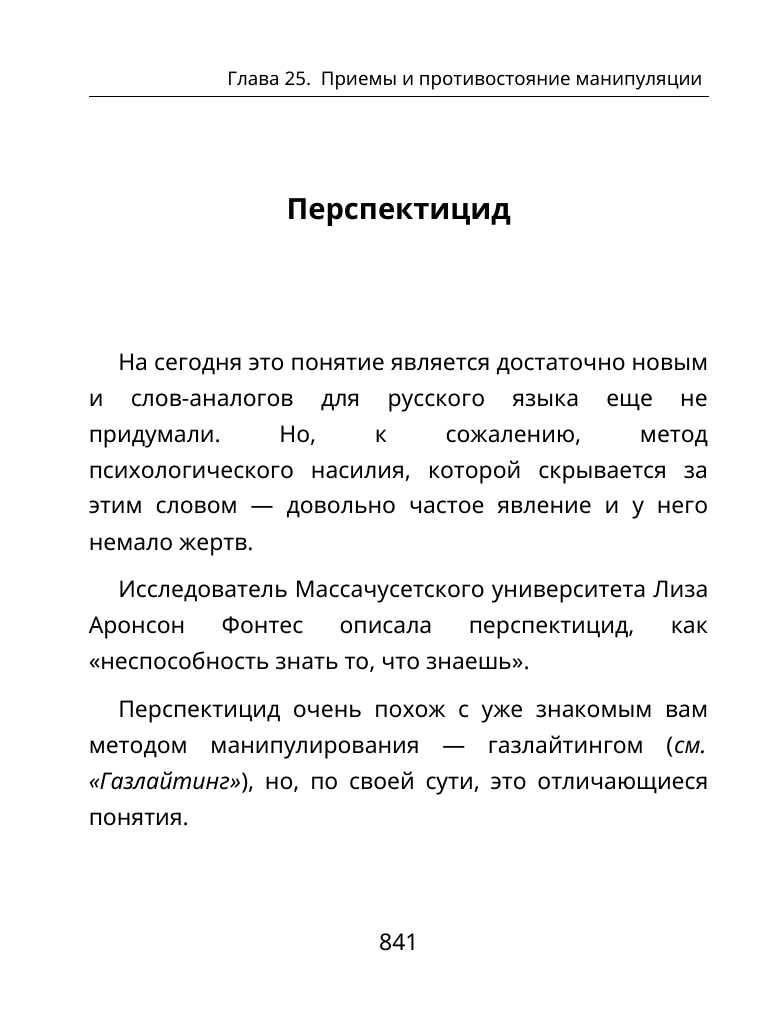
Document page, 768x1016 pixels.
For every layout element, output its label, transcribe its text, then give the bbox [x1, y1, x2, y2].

text Перспектицид очень похож с уже знакомым вам методом манипулирования — газлайтингом (см. «Газлайтинг»), но, по своей сути, это отличающиеся понятия. [88, 693, 709, 832]
text На сегодня это понятие является достаточно новым и слов-аналогов для русского языка еще не придумали. Но, к сожалению, метод психологического насилия, которой скрывается за этим словом — довольно частое явление и у него немало жертв. [88, 346, 709, 557]
text Исследователь Массачусетского университета Лиза Аронсон Фонтес описала перспектицид, как «неспособность знать то, что знаешь». [88, 573, 709, 676]
subtitle Перспектицид [88, 185, 709, 228]
